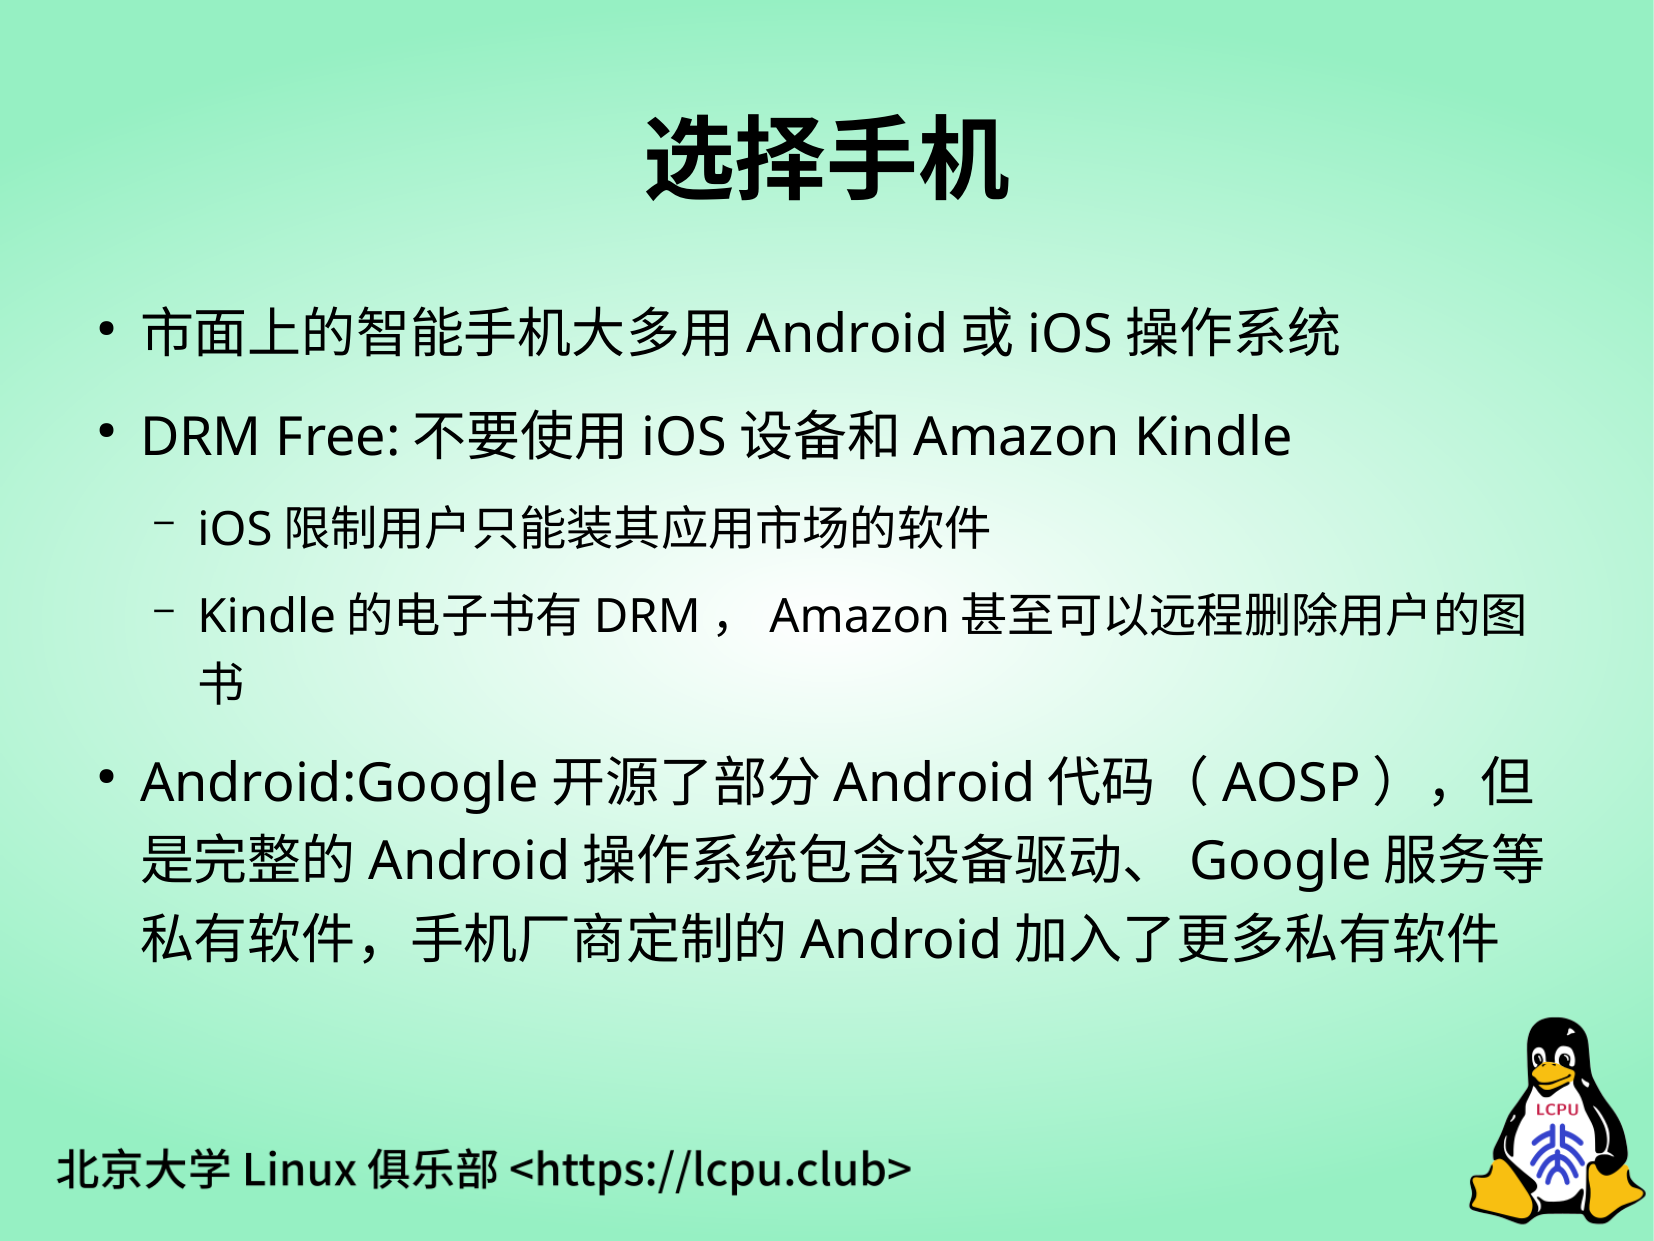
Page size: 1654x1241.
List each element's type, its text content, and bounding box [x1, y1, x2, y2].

list 市面上的智能手机大多用Android或iOS操作系统 DRM Free:不要使用iOS设备和Amazon Kindle iOS限制用户只能装其应用市场的软件 Kindle的电子书有DRM，Amazon甚至可以远程删除用户的图书 Android:Google开源了部分Android代码（AOSP），但是完整的Android操作系统包含设备驱动、Google服务等私有软件，手机厂商定制的Android加入了更多私有软件 [82, 290, 1571, 1010]
title 选择手机 [82, 49, 1571, 257]
picture [0, 0, 1654, 1241]
